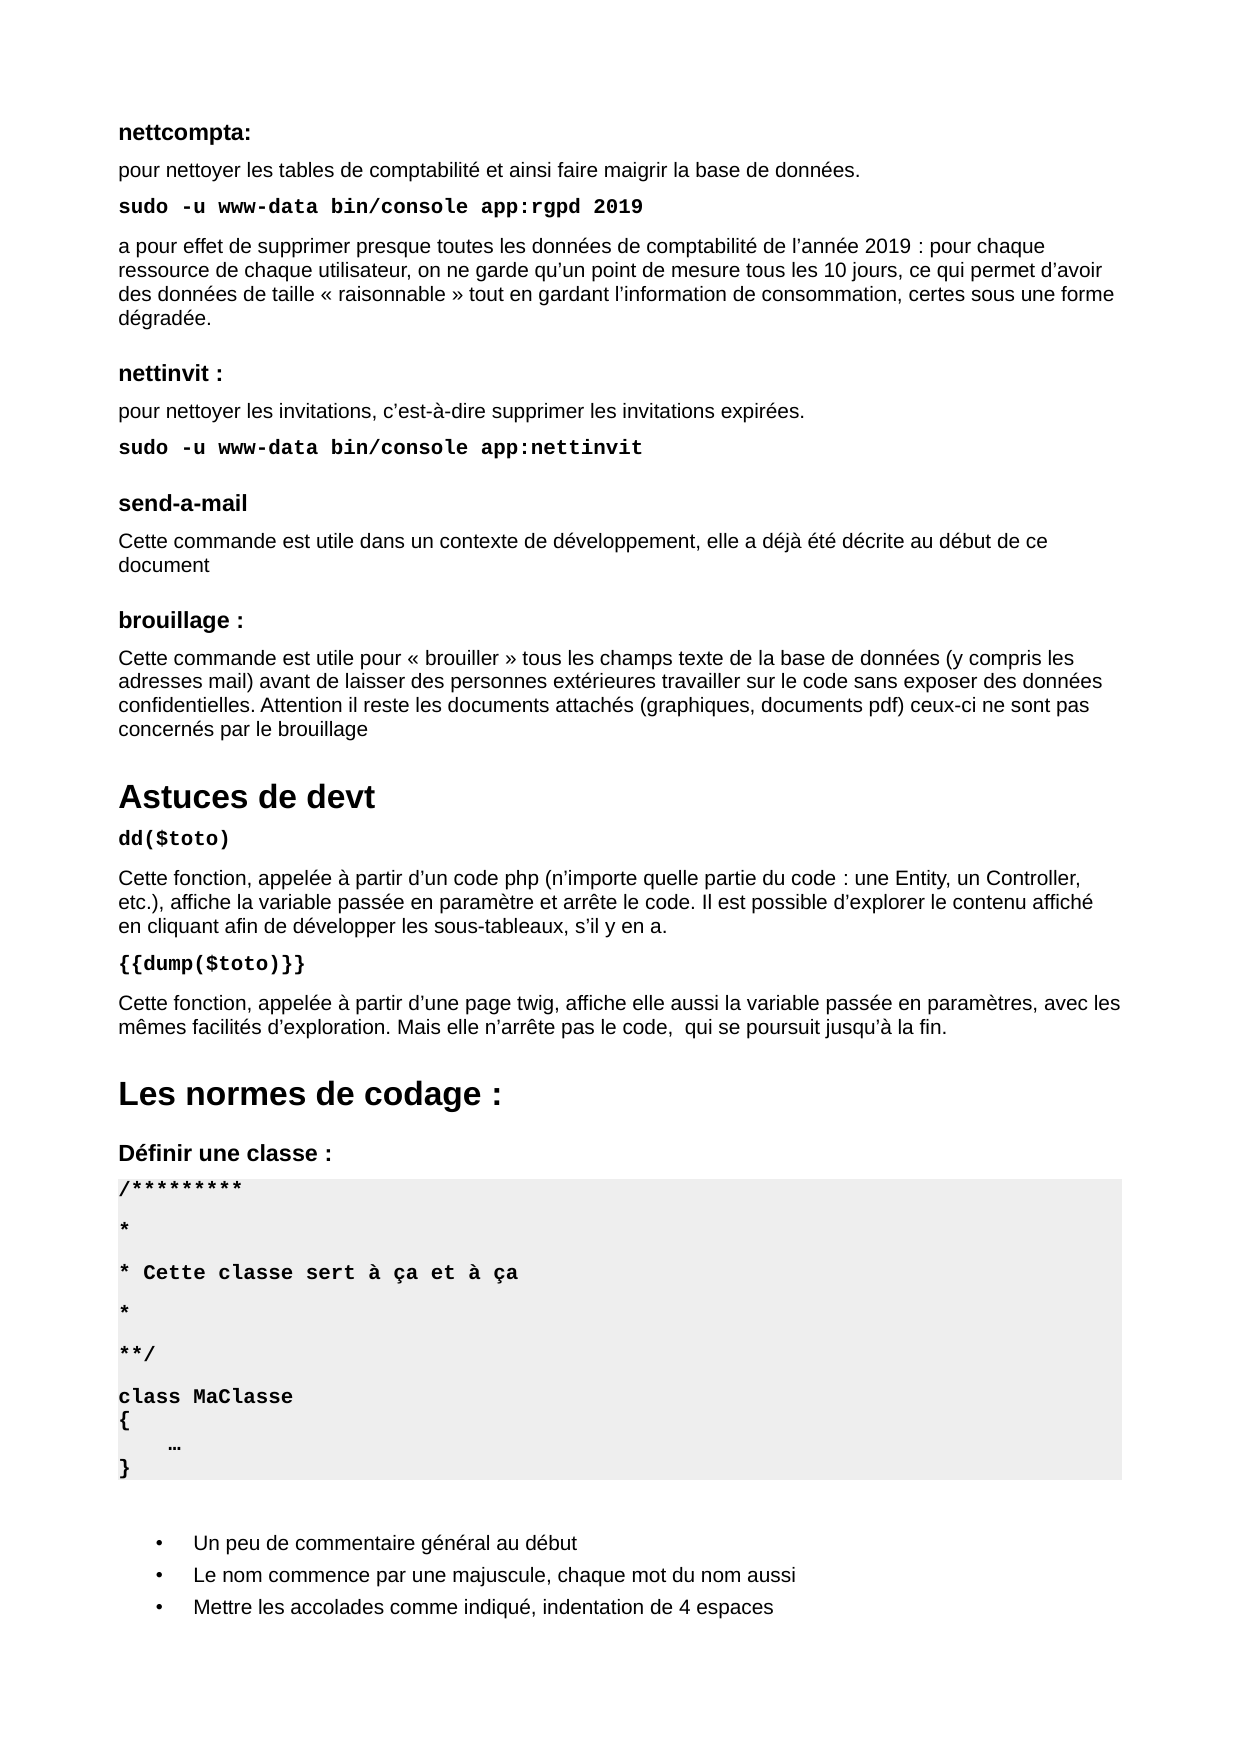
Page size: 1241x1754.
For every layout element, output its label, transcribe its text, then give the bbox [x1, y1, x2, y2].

text {{dump($toto)}} [118, 952, 1122, 976]
text pour nettoyer les tables de comptabilité et ainsi faire maigrir la base de données. [118, 157, 1122, 181]
text * Cette classe sert à ça et à ça [118, 1262, 1122, 1285]
list Le nom commence par une majuscule, chaque mot du nom aussi [156, 1563, 1122, 1587]
subtitle send-a-mail [118, 490, 1122, 517]
text Cette commande est utile dans un contexte de développement, elle a déjà été décrite au début de ce document [118, 529, 1122, 577]
text Cette fonction, appelée à partir d’un code php (n’importe quelle partie du code : une Entity, un Controller, etc.), affiche la variable passée en paramètre et arrête le code. Il est possible d’explorer le contenu affiché en cliquant afin de développer les sous-tableaux, s’il y en a. [118, 866, 1122, 938]
text /********* [118, 1179, 1122, 1203]
list Mettre les accolades comme indiqué, indentation de 4 espaces [156, 1595, 1122, 1619]
text * [118, 1220, 1122, 1244]
text dd($toto) [118, 828, 1122, 851]
text class MaClasse { … } [118, 1386, 1122, 1480]
subtitle nettinvit : [118, 359, 1122, 386]
list Un peu de commentaire général au début [156, 1530, 1122, 1554]
subtitle Astuces de devt [118, 777, 1122, 815]
text a pour effet de supprimer presque toutes les données de comptabilité de l’année 2019 : pour chaque ressource de chaque utilisateur, on ne garde qu’un point de mesure tous les 10 jours, ce qui permet d’avoir des données de taille « raisonnable » tout en gardant l’information de consommation, certes sous une forme dégradée. [118, 234, 1122, 330]
text pour nettoyer les invitations, c’est-à-dire supprimer les invitations expirées. [118, 398, 1122, 422]
text * [118, 1303, 1122, 1327]
text Cette commande est utile pour « brouiller » tous les champs texte de la base de données (y compris les adresses mail) avant de laisser des personnes extérieures travailler sur le code sans exposer des données confidentielles. Attention il reste les documents attachés (graphiques, documents pdf) ceux-ci ne sont pas concernés par le brouillage [118, 645, 1122, 741]
subtitle Définir une classe : [118, 1140, 1122, 1167]
subtitle Les normes de codage : [118, 1074, 1122, 1113]
text sudo -u www-data bin/console app:nettinvit [118, 437, 1122, 461]
text **/ [118, 1344, 1122, 1368]
text Cette fonction, appelée à partir d’une page twig, affiche elle aussi la variable passée en paramètres, avec les mêmes facilités d’exploration. Mais elle n’arrête pas le code, qui se poursuit jusqu’à la fin. [118, 991, 1122, 1039]
text sudo -u www-data bin/console app:rgpd 2019 [118, 196, 1122, 219]
subtitle brouillage : [118, 606, 1122, 633]
subtitle nettcompta: [118, 118, 1122, 145]
